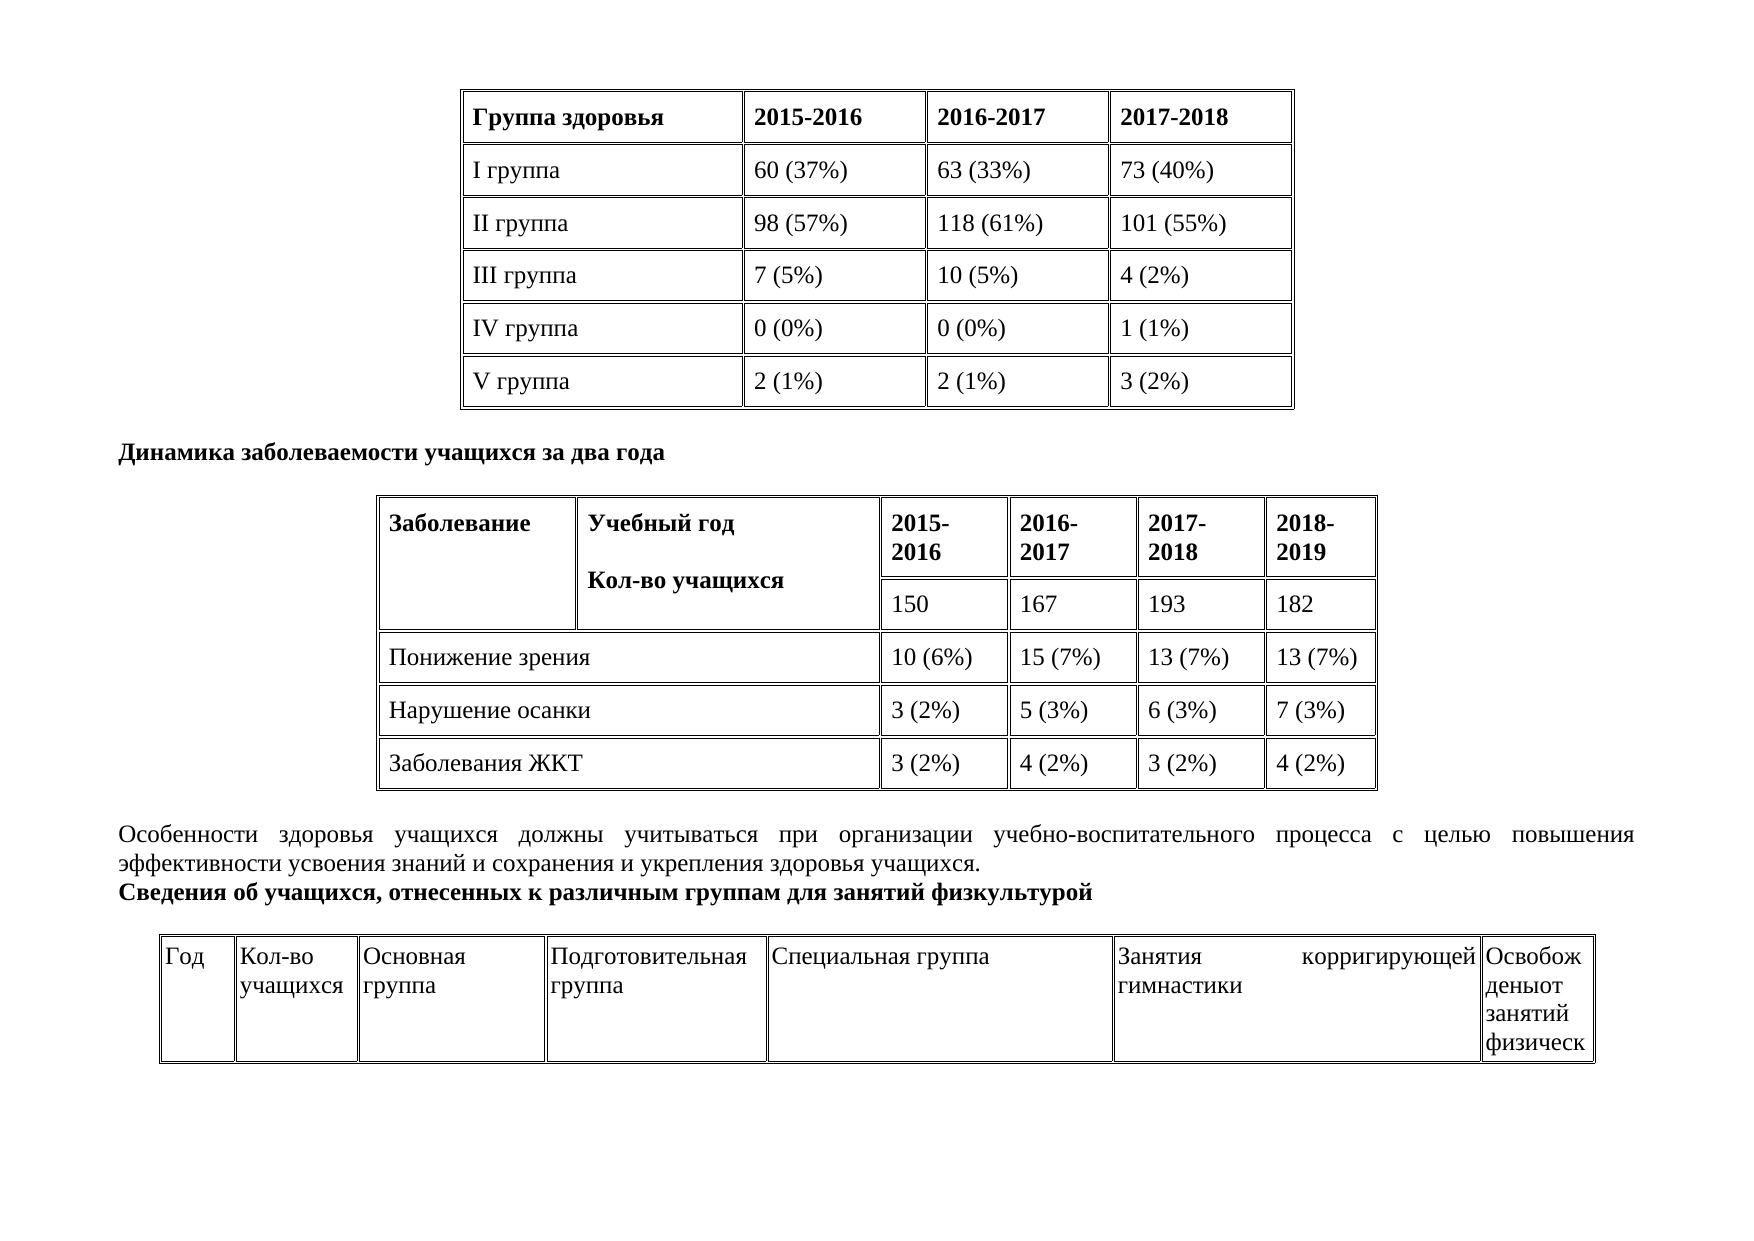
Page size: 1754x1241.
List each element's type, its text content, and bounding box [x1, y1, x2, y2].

table_cell 10 (5%) [928, 251, 1108, 300]
table_cell 3 (2%) [1139, 739, 1264, 788]
table_cell 101 (55%) [1111, 198, 1291, 247]
table_cell 73 (40%) [1111, 145, 1291, 194]
text Сведения об учащихся, отнесенных к различным группам для занятий физкультурой [118, 877, 1636, 905]
table_header 2017-2018 [1111, 92, 1291, 142]
table_cell 1 (1%) [1111, 304, 1291, 353]
table_cell 0 (0%) [745, 304, 925, 353]
table_cell 7 (5%) [745, 251, 925, 300]
table_cell Заболевания ЖКТ [380, 739, 879, 788]
table_cell 182 [1267, 580, 1375, 629]
table_header Группа здоровья [464, 92, 742, 142]
table_cell 15 (7%) [1011, 633, 1136, 682]
table_header Заболевание [380, 498, 575, 629]
table_header 2017-2018 [1139, 498, 1264, 576]
text Особенности здоровья учащихся должны учитываться при организации учебно-воспитательного процесса с целью повышения эффективности усвоения знаний и сохранения и укрепления здоровья учащихся. [118, 819, 1636, 877]
table_cell II группа [464, 198, 742, 247]
text Динамика заболеваемости учащихся за два года [118, 437, 1636, 466]
table_cell 3 (2%) [882, 739, 1007, 788]
table_cell 118 (61%) [928, 198, 1108, 247]
table_cell Нарушение осанки [380, 686, 879, 735]
table_cell 5 (3%) [1011, 686, 1136, 735]
table_cell 98 (57%) [745, 198, 925, 247]
table_cell 3 (2%) [882, 686, 1007, 735]
table_cell 13 (7%) [1139, 633, 1264, 682]
table_cell 2 (1%) [745, 357, 925, 406]
table_header Занятия корригирующей гимнастики [1115, 937, 1480, 1061]
table_cell 4 (2%) [1267, 739, 1375, 788]
table_cell 167 [1011, 580, 1136, 629]
table_cell 3 (2%) [1111, 357, 1291, 406]
table_cell Понижение зрения [380, 633, 879, 682]
table_cell 13 (7%) [1267, 633, 1375, 682]
table_cell 193 [1139, 580, 1264, 629]
table_cell 60 (37%) [745, 145, 925, 194]
table_cell 2 (1%) [928, 357, 1108, 406]
table_header Основная группа [360, 937, 544, 1061]
table_cell 7 (3%) [1267, 686, 1375, 735]
table_cell 0 (0%) [928, 304, 1108, 353]
table_header Кол-во учащихся [237, 937, 357, 1061]
table_cell 63 (33%) [928, 145, 1108, 194]
table_header 2016-2017 [928, 92, 1108, 142]
table_cell 4 (2%) [1011, 739, 1136, 788]
table_header 2015-2016 [745, 92, 925, 142]
table_cell 6 (3%) [1139, 686, 1264, 735]
table_header 2016-2017 [1011, 498, 1136, 576]
table_header Освобожденыот занятий физическ [1483, 937, 1593, 1061]
table_header 2018-2019 [1267, 498, 1375, 576]
table_header Учебный год Кол-во учащихся [578, 498, 879, 629]
table_cell 10 (6%) [882, 633, 1007, 682]
table_header 2015-2016 [882, 498, 1007, 576]
table_header Год [162, 937, 234, 1061]
table_cell 150 [882, 580, 1007, 629]
table_header Подготовительная группа [548, 937, 766, 1061]
table_cell 4 (2%) [1111, 251, 1291, 300]
table_cell IV группа [464, 304, 742, 353]
table_cell III группа [464, 251, 742, 300]
table_cell V группа [464, 357, 742, 406]
table_header Специальная группа [769, 937, 1112, 1061]
table_cell I группа [464, 145, 742, 194]
